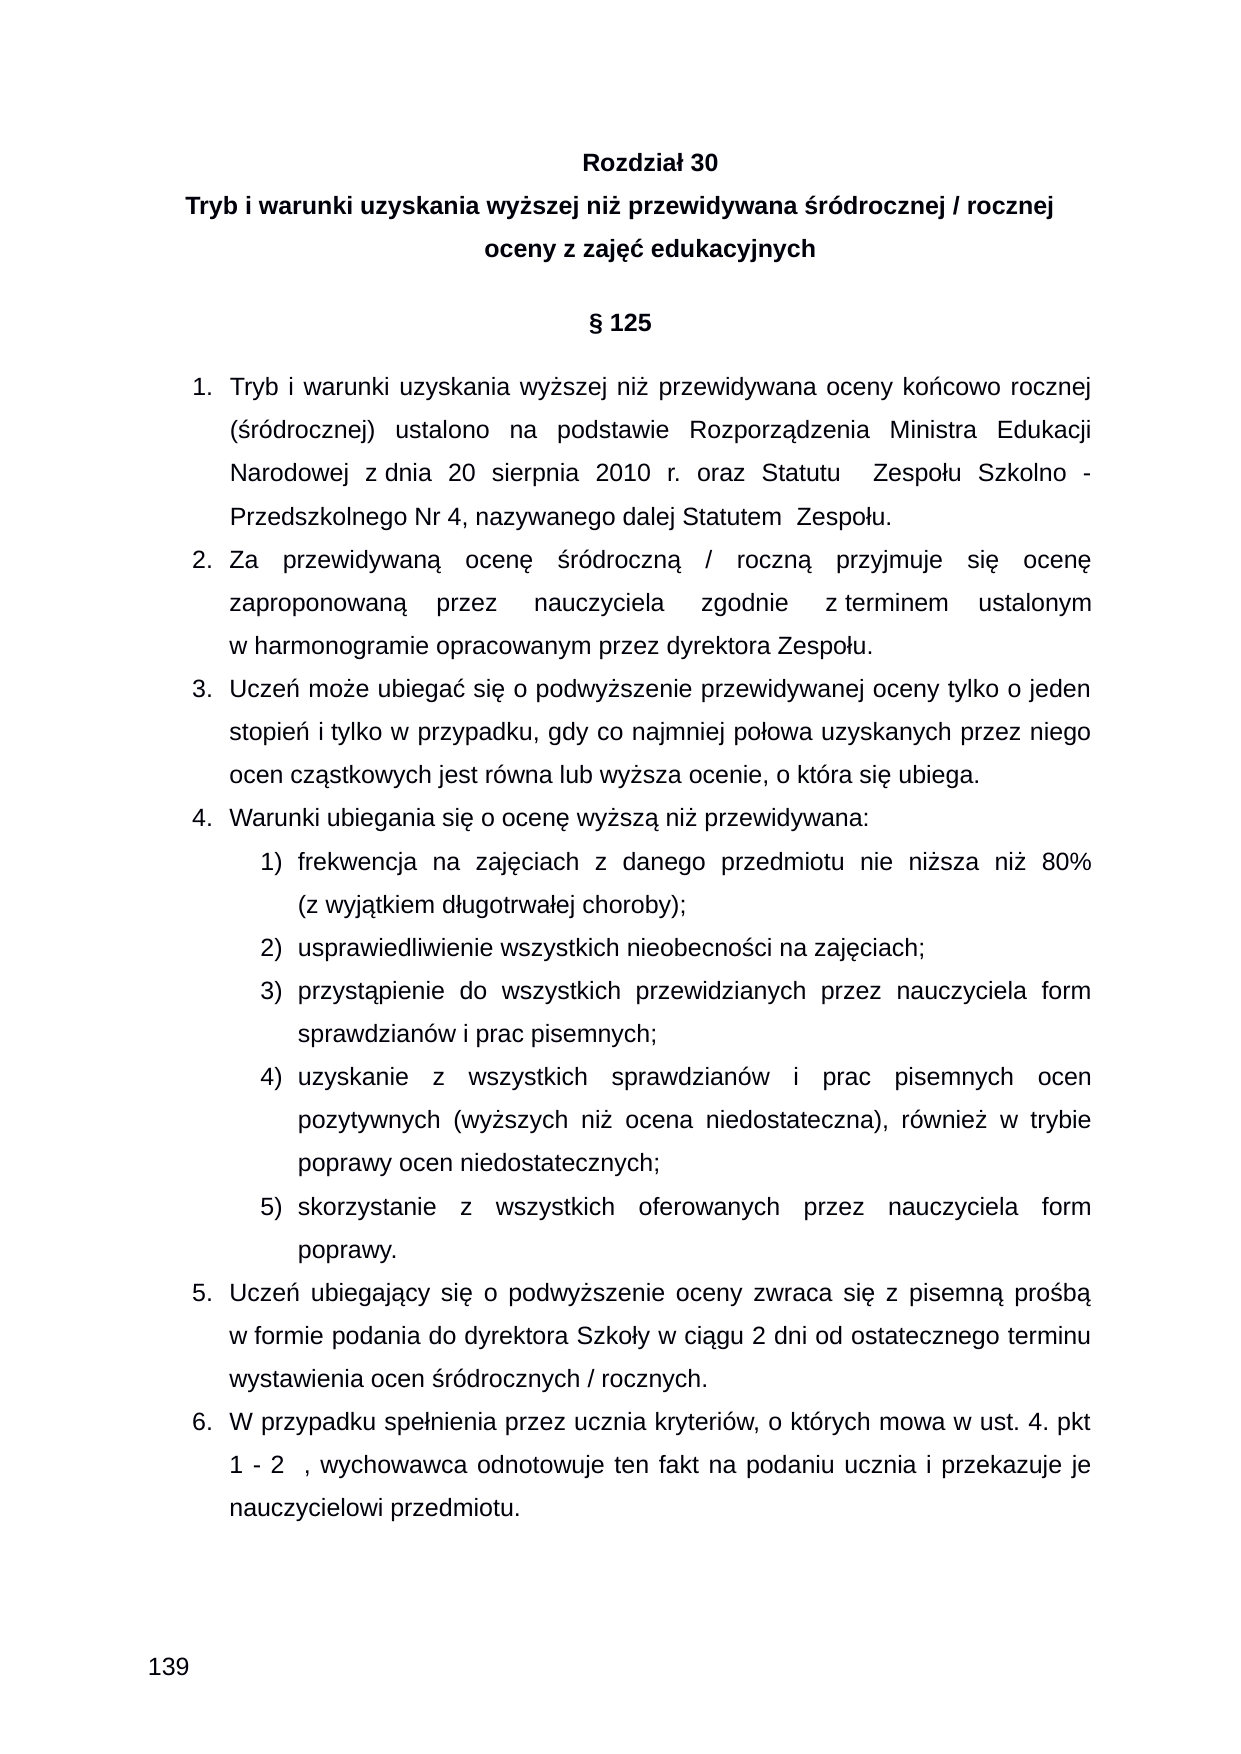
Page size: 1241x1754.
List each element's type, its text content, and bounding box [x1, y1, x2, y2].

subtitle Tryb i warunki uzyskania wyższej niż przewidywana oceny końcowo rocznej (śródrocznej) ustalono na podstawie Rozporządzenia Ministra Edukacji Narodowej z dnia 20 sierpnia 2010 r. oraz Statutu Zespołu Szkolno - Przedszkolnego Nr 4, nazywanego dalej Statutem Zespołu. [192, 372, 1093, 530]
subtitle Rozdział 30 [208, 148, 1093, 176]
subtitle Tryb i warunki uzyskania wyższej niż przewidywana śródrocznej / rocznej oceny z zajęć edukacyjnych [148, 191, 1093, 263]
subtitle Uczeń ubiegający się o podwyższenie oceny zwraca się z pisemną prośbą w formie podania do dyrektora Szkoły w ciągu 2 dni od ostatecznego terminu wystawienia ocen śródrocznych / rocznych. [192, 1278, 1093, 1393]
subtitle Za przewidywaną ocenę śródroczną / roczną przyjmuje się ocenę zaproponowaną przez nauczyciela zgodnie z terminem ustalonym w harmonogramie opracowanym przez dyrektora Zespołu. [192, 545, 1093, 660]
subtitle W przypadku spełnienia przez ucznia kryteriów, o których mowa w ust. 4. pkt 1 - 2 , wychowawca odnotowuje ten fakt na podaniu ucznia i przekazuje je nauczycielowi przedmiotu. [192, 1407, 1093, 1522]
text § 125 [148, 308, 1093, 337]
subtitle usprawiedliwienie wszystkich nieobecności na zajęciach; [260, 933, 1093, 962]
subtitle frekwencja na zajęciach z danego przedmiotu nie niższa niż 80% (z wyjątkiem długotrwałej choroby); [260, 847, 1093, 918]
subtitle Warunki ubiegania się o ocenę wyższą niż przewidywana: [192, 803, 1093, 832]
subtitle Uczeń może ubiegać się o podwyższenie przewidywanej oceny tylko o jeden stopień i tylko w przypadku, gdy co najmniej połowa uzyskanych przez niego ocen cząstkowych jest równa lub wyższa ocenie, o która się ubiega. [192, 674, 1093, 789]
subtitle przystąpienie do wszystkich przewidzianych przez nauczyciela form sprawdzianów i prac pisemnych; [260, 976, 1093, 1048]
subtitle skorzystanie z wszystkich oferowanych przez nauczyciela form poprawy. [260, 1192, 1093, 1263]
subtitle uzyskanie z wszystkich sprawdzianów i prac pisemnych ocen pozytywnych (wyższych niż ocena niedostateczna), również w trybie poprawy ocen niedostatecznych; [260, 1062, 1093, 1177]
